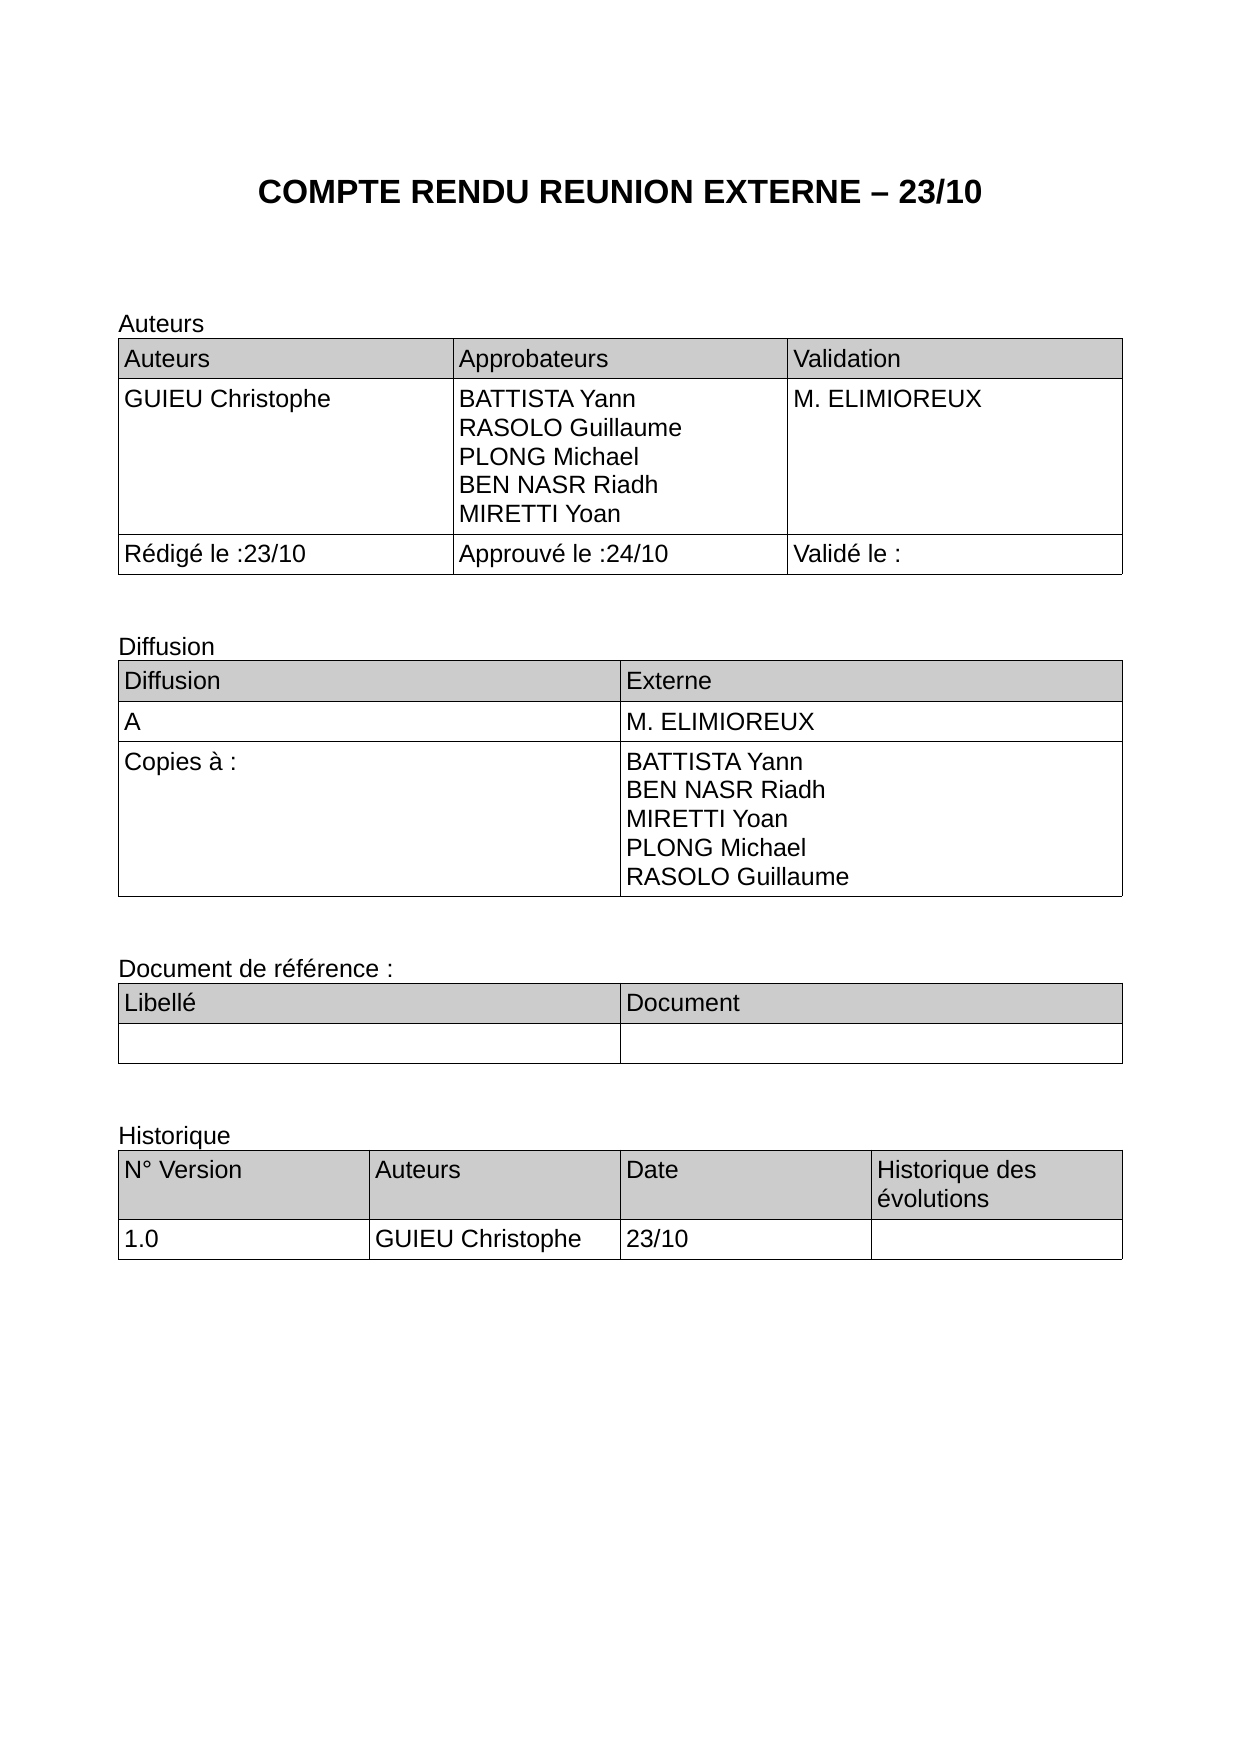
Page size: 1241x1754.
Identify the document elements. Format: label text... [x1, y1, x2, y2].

table_header Libellé [119, 984, 620, 1023]
table_cell [119, 1024, 620, 1063]
table_cell Rédigé le :23/10 [119, 535, 453, 574]
table_cell Approuvé le :24/10 [454, 535, 787, 574]
table_header N° Version [119, 1151, 369, 1219]
table_cell Validé le : [788, 535, 1122, 574]
table_cell BATTISTA Yann RASOLO Guillaume PLONG Michael BEN NASR Riadh MIRETTI Yoan [454, 379, 787, 534]
text Auteurs [118, 309, 1122, 338]
table_cell A [119, 702, 620, 741]
table_header Externe [621, 661, 1122, 701]
table_header Auteurs [119, 339, 453, 378]
table_cell GUIEU Christophe [119, 379, 453, 534]
table_header Historique des évolutions [872, 1151, 1122, 1219]
table_cell [872, 1220, 1122, 1259]
table_cell 1.0 [119, 1220, 369, 1259]
text Historique [118, 1121, 1122, 1149]
text Diffusion [118, 632, 1122, 660]
table_header Diffusion [119, 661, 620, 701]
table_cell BATTISTA Yann BEN NASR Riadh MIRETTI Yoan PLONG Michael RASOLO Guillaume [621, 742, 1122, 896]
table_header Auteurs [370, 1151, 620, 1219]
table_header Date [621, 1151, 871, 1219]
table_header Document [621, 984, 1122, 1023]
table_header Approbateurs [454, 339, 787, 378]
table_cell GUIEU Christophe [370, 1220, 620, 1259]
table_cell [621, 1024, 1122, 1063]
table_header Validation [788, 339, 1122, 378]
table_cell M. ELIMIOREUX [621, 702, 1122, 741]
table_cell 23/10 [621, 1220, 871, 1259]
table_cell Copies à : [119, 742, 620, 896]
table_cell M. ELIMIOREUX [788, 379, 1122, 534]
text Document de référence : [118, 954, 1122, 983]
subtitle COMPTE RENDU REUNION EXTERNE – 23/10 [118, 172, 1122, 211]
